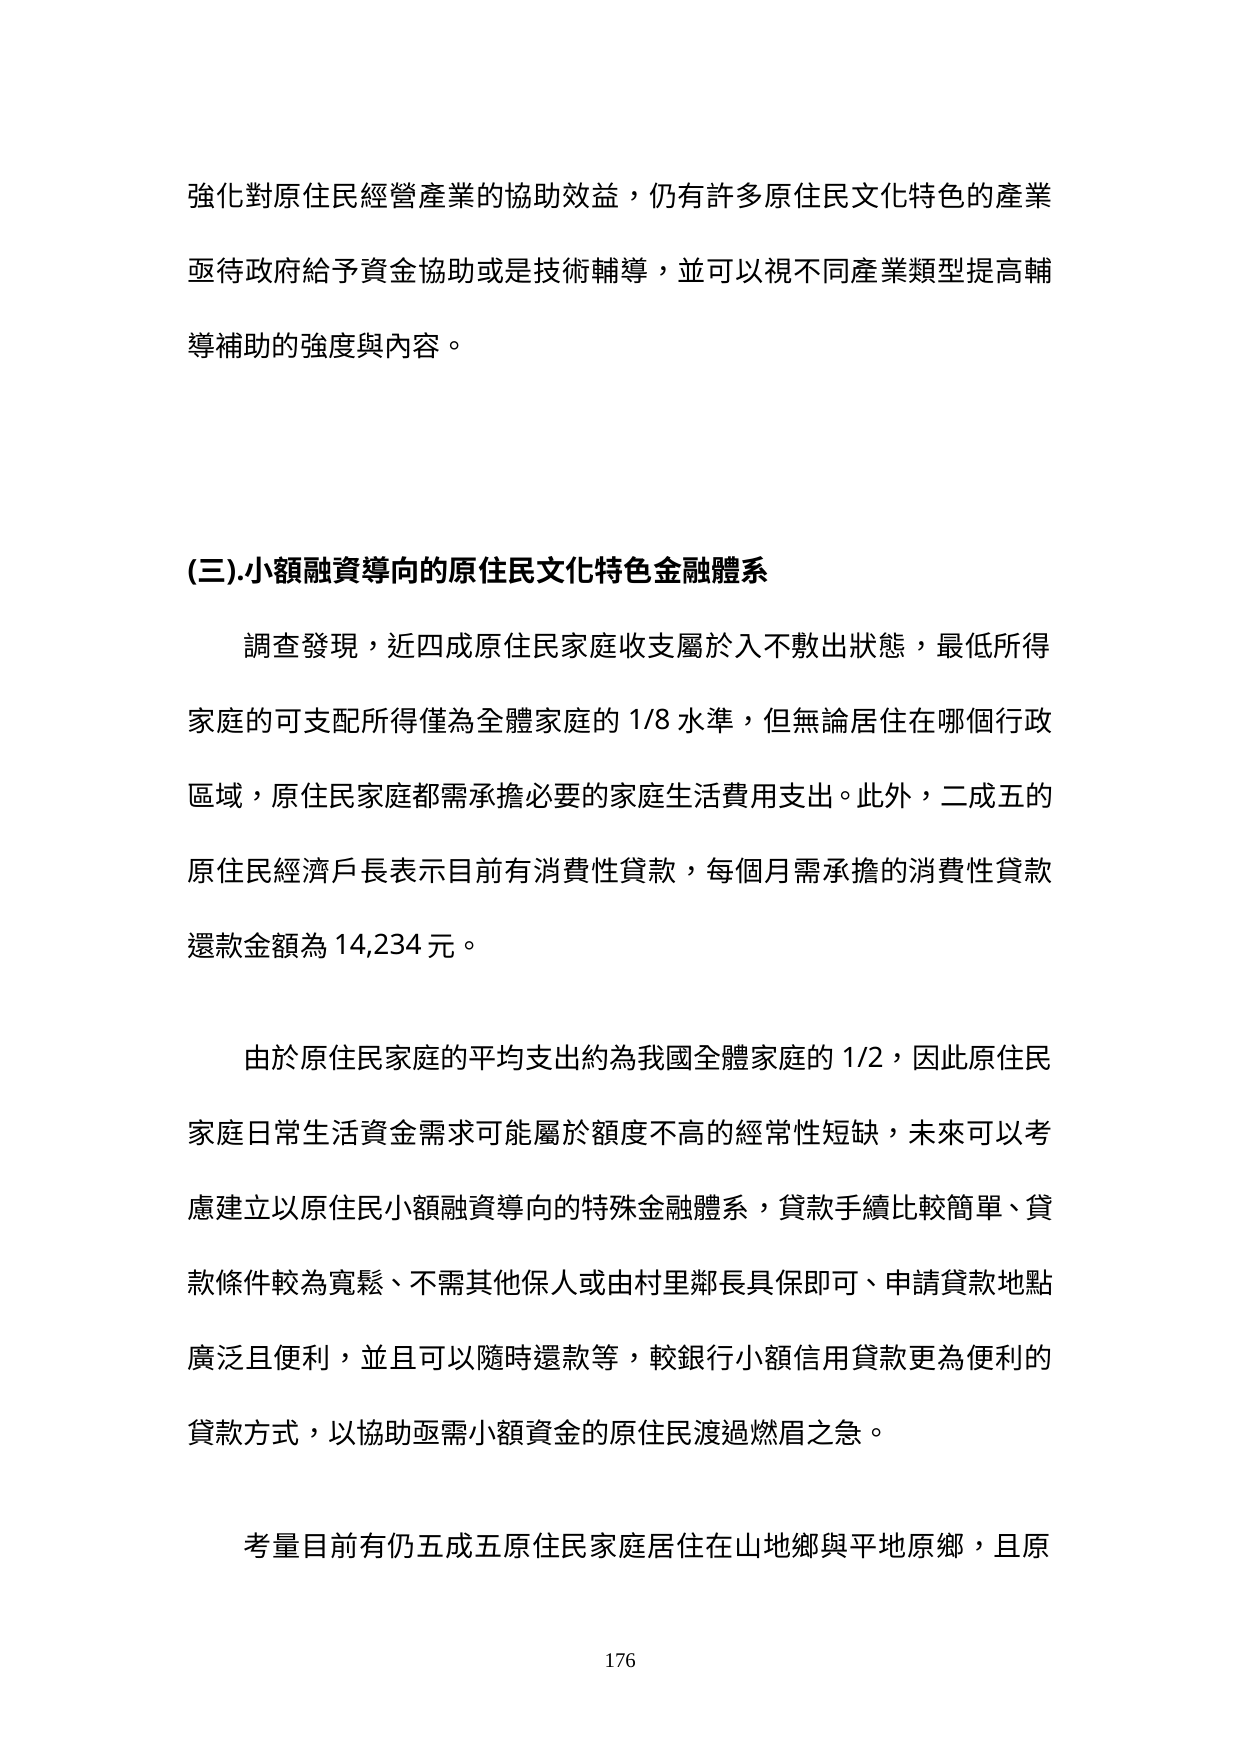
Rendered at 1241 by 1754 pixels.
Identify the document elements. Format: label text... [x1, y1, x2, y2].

text 調查發現，近四成原住民家庭收支屬於入不敷出狀態，最低所得家庭的可支配所得僅為全體家庭的1/8水準，但無論居住在哪個行政區域，原住民家庭都需承擔必要的家庭生活費用支出。此外，二成五的原住民經濟戶長表示目前有消費性貸款，每個月需承擔的消費性貸款還款金額為14,234元。 [187, 600, 1053, 975]
text (三).小額融資導向的原住民文化特色金融體系 [187, 525, 1053, 600]
text 由於原住民家庭的平均支出約為我國全體家庭的1/2，因此原住民家庭日常生活資金需求可能屬於額度不高的經常性短缺，未來可以考慮建立以原住民小額融資導向的特殊金融體系，貸款手續比較簡單、貸款條件較為寬鬆、不需其他保人或由村里鄰長具保即可、申請貸款地點廣泛且便利，並且可以隨時還款等，較銀行小額信用貸款更為便利的貸款方式，以協助亟需小額資金的原住民渡過燃眉之急。 [187, 1012, 1053, 1462]
text 考量目前有仍五成五原住民家庭居住在山地鄉與平地原鄉，且原 [187, 1500, 1053, 1575]
text 強化對原住民經營產業的協助效益，仍有許多原住民文化特色的產業亟待政府給予資金協助或是技術輔導，並可以視不同產業類型提高輔導補助的強度與內容。 [187, 150, 1053, 375]
